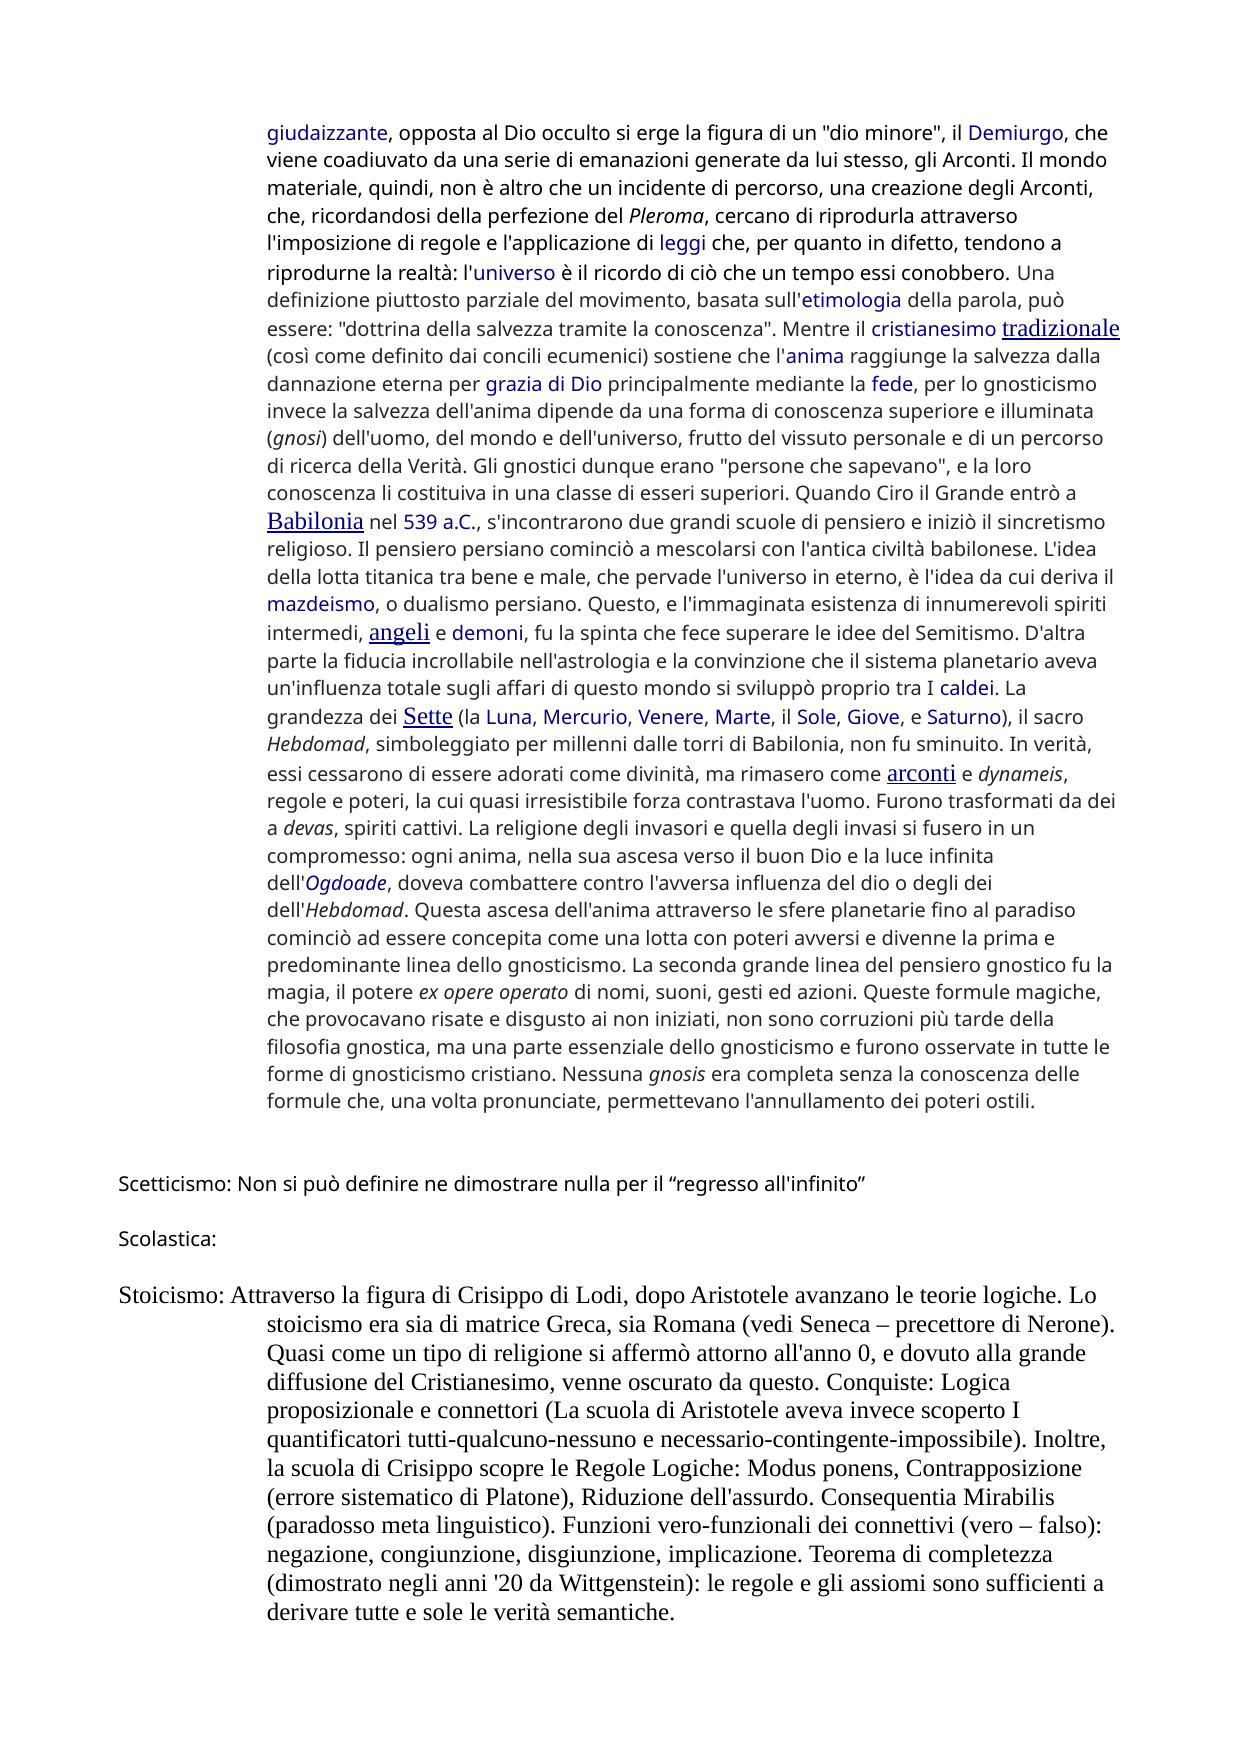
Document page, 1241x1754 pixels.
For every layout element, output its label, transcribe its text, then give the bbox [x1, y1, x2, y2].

text Stoicismo: Attraverso la figura di Crisippo di Lodi, dopo Aristotele avanzano le teorie logiche. Lo stoicismo era sia di matrice Greca, sia Romana (vedi Seneca – precettore di Nerone). Quasi come un tipo di religione si affermò attorno all'anno 0, e dovuto alla grande diffusione del Cristianesimo, venne oscurato da questo. Conquiste: Logica proposizionale e connettori (La scuola di Aristotele aveva invece scoperto I quantificatori tutti-qualcuno-nessuno e necessario-contingente-impossibile). Inoltre, la scuola di Crisippo scopre le Regole Logiche: Modus ponens, Contrapposizione (errore sistematico di Platone), Riduzione dell'assurdo. Consequentia Mirabilis (paradosso meta linguistico). Funzioni vero-funzionali dei connettivi (vero – falso): negazione, congiunzione, disgiunzione, implicazione. Teorema di completezza (dimostrato negli anni '20 da Wittgenstein): le regole e gli assiomi sono sufficienti a derivare tutte e sole le verità semantiche. [118, 1280, 1122, 1625]
text Scolastica: [118, 1225, 1122, 1253]
text Scetticismo: Non si può definire ne dimostrare nulla per il “regresso all'infinito” [118, 1169, 1122, 1197]
text giudaizzante, opposta al Dio occulto si erge la figura di un "dio minore", il Demiurgo, che viene coadiuvato da una serie di emanazioni generate da lui stesso, gli Arconti. Il mondo materiale, quindi, non è altro che un incidente di percorso, una creazione degli Arconti, che, ricordandosi della perfezione del Pleroma, cercano di riprodurla attraverso l'imposizione di regole e l'applicazione di leggi che, per quanto in difetto, tendono a riprodurne la realtà: l'universo è il ricordo di ciò che un tempo essi conobbero. Una definizione piuttosto parziale del movimento, basata sull'etimologia della parola, può essere: "dottrina della salvezza tramite la conoscenza". Mentre il cristianesimo tradizionale (così come definito dai concili ecumenici) sostiene che l'anima raggiunge la salvezza dalla dannazione eterna per grazia di Dio principalmente mediante la fede, per lo gnosticismo invece la salvezza dell'anima dipende da una forma di conoscenza superiore e illuminata (gnosi) dell'uomo, del mondo e dell'universo, frutto del vissuto personale e di un percorso di ricerca della Verità. Gli gnostici dunque erano "persone che sapevano", e la loro conoscenza li costituiva in una classe di esseri superiori. Quando Ciro il Grande entrò a Babilonia nel 539 a.C., s'incontrarono due grandi scuole di pensiero e iniziò il sincretismo religioso. Il pensiero persiano cominciò a mescolarsi con l'antica civiltà babilonese. L'idea della lotta titanica tra bene e male, che pervade l'universo in eterno, è l'idea da cui deriva il mazdeismo, o dualismo persiano. Questo, e l'immaginata esistenza di innumerevoli spiriti intermedi, angeli e demoni, fu la spinta che fece superare le idee del Semitismo. D'altra parte la fiducia incrollabile nell'astrologia e la convinzione che il sistema planetario aveva un'influenza totale sugli affari di questo mondo si sviluppò proprio tra I caldei. La grandezza dei Sette (la Luna, Mercurio, Venere, Marte, il Sole, Giove, e Saturno), il sacro Hebdomad, simboleggiato per millenni dalle torri di Babilonia, non fu sminuito. In verità, essi cessarono di essere adorati come divinità, ma rimasero come arconti e dynameis, regole e poteri, la cui quasi irresistibile forza contrastava l'uomo. Furono trasformati da dei a devas, spiriti cattivi. La religione degli invasori e quella degli invasi si fusero in un compromesso: ogni anima, nella sua ascesa verso il buon Dio e la luce infinita dell'Ogdoade, doveva combattere contro l'avversa influenza del dio o degli dei dell'Hebdomad. Questa ascesa dell'anima attraverso le sfere planetarie fino al paradiso cominciò ad essere concepita come una lotta con poteri avversi e divenne la prima e predominante linea dello gnosticismo. La seconda grande linea del pensiero gnostico fu la magia, il potere ex opere operato di nomi, suoni, gesti ed azioni. Queste formule magiche, che provocavano risate e disgusto ai non iniziati, non sono corruzioni più tarde della filosofia gnostica, ma una parte essenziale dello gnosticismo e furono osservate in tutte le forme di gnosticismo cristiano. Nessuna gnosis era completa senza la conoscenza delle formule che, una volta pronunciate, permettevano l'annullamento dei poteri ostili. [118, 118, 1122, 1114]
